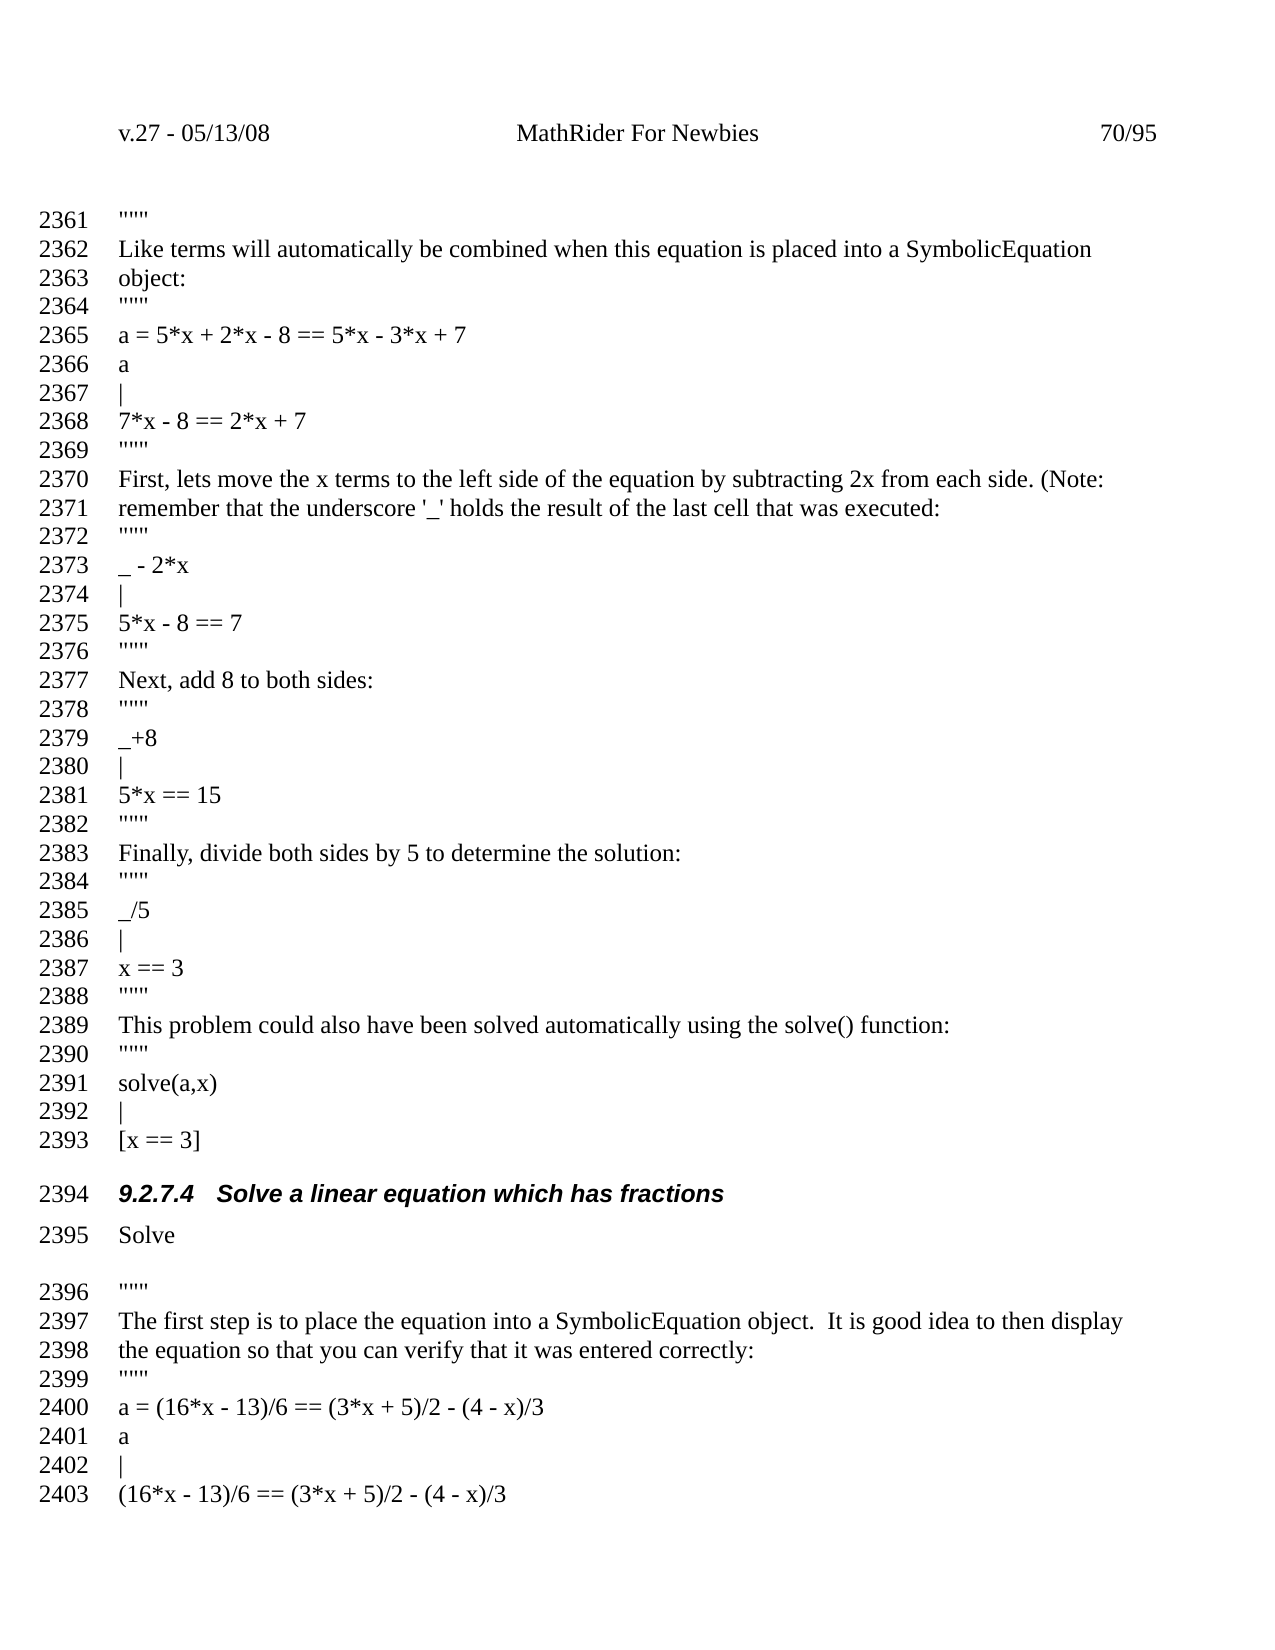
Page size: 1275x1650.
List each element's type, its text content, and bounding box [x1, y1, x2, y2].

text The first step is to place the equation into a SymbolicEquation object. It is good idea to then display the equation so that you can verify that it was entered correctly: [118, 1306, 1157, 1364]
text a = (16*x - 13)/6 == (3*x + 5)/2 - (4 - x)/3 [118, 1392, 1157, 1421]
text _/5 [118, 895, 1157, 924]
text """ [118, 1039, 1157, 1068]
text First, lets move the x terms to the left side of the equation by subtracting 2x from each side. (Note: remember that the underscore '_' holds the result of the last cell that was executed: [118, 464, 1157, 521]
text _ - 2*x [118, 550, 1157, 579]
text """ [118, 636, 1157, 665]
text | [118, 1450, 1157, 1479]
text 5*x - 8 == 7 [118, 608, 1157, 636]
text a [118, 349, 1157, 378]
text Next, add 8 to both sides: [118, 665, 1157, 694]
text a [118, 1421, 1157, 1450]
text (16*x - 13)/6 == (3*x + 5)/2 - (4 - x)/3 [118, 1479, 1157, 1507]
text """ [118, 866, 1157, 895]
text """ [118, 435, 1157, 464]
text """ [118, 205, 1157, 234]
text Finally, divide both sides by 5 to determine the solution: [118, 838, 1157, 866]
text This problem could also have been solved automatically using the solve() function: [118, 1010, 1157, 1039]
text [x == 3] [118, 1125, 1157, 1154]
text """ [118, 809, 1157, 838]
text | [118, 751, 1157, 780]
text a = 5*x + 2*x - 8 == 5*x - 3*x + 7 [118, 320, 1157, 349]
text """ [118, 694, 1157, 723]
text 5*x == 15 [118, 780, 1157, 809]
text """ [118, 1277, 1157, 1306]
text | [118, 924, 1157, 953]
text Like terms will automatically be combined when this equation is placed into a SymbolicEquation object: [118, 234, 1157, 291]
text """ [118, 1364, 1157, 1392]
text """ [118, 291, 1157, 320]
subtitle Solve a linear equation which has fractions [118, 1179, 1157, 1207]
text """ [118, 521, 1157, 550]
text | [118, 378, 1157, 406]
text x == 3 [118, 953, 1157, 981]
text Solve [118, 1220, 1157, 1249]
text solve(a,x) [118, 1068, 1157, 1096]
text | [118, 1096, 1157, 1125]
text _+8 [118, 723, 1157, 751]
text | [118, 579, 1157, 608]
text 7*x - 8 == 2*x + 7 [118, 406, 1157, 435]
text """ [118, 981, 1157, 1010]
